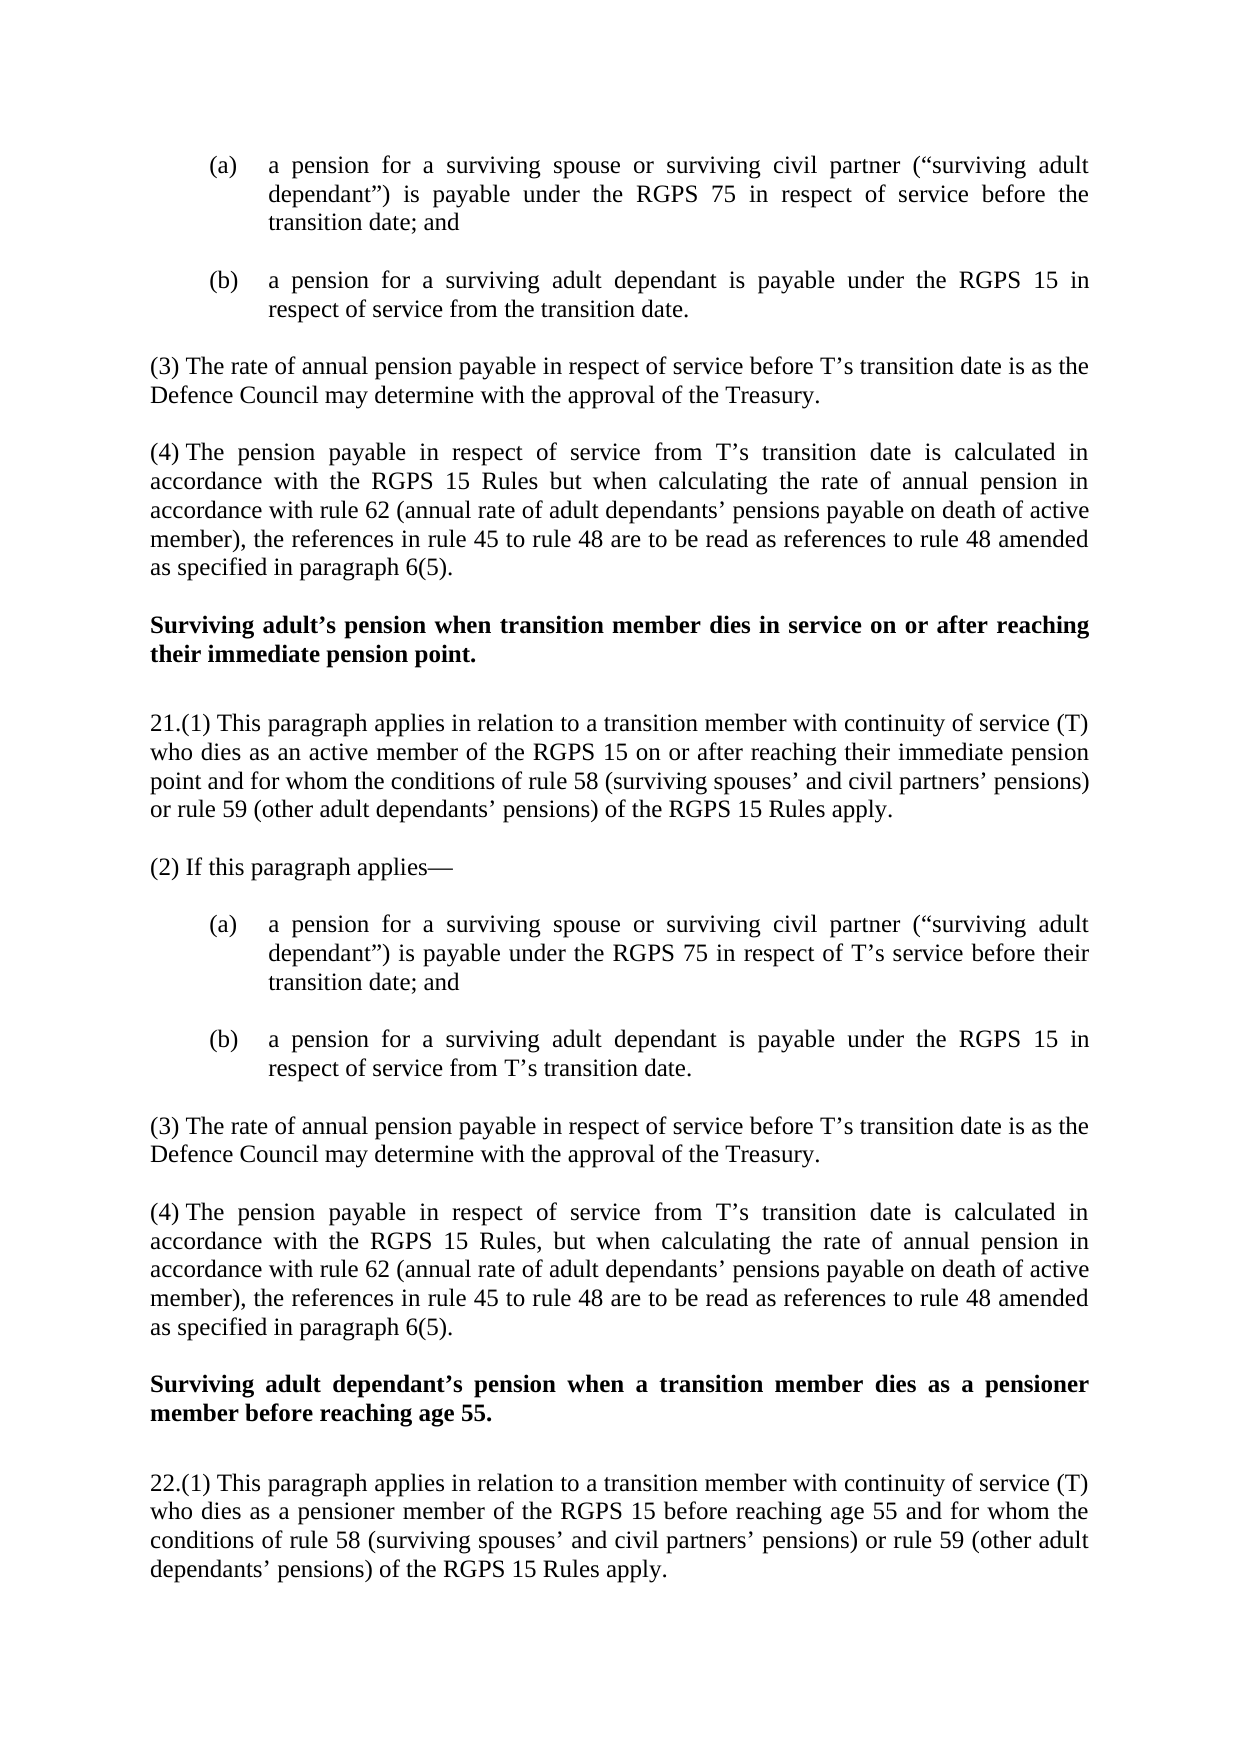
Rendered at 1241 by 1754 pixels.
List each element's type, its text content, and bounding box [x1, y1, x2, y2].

text 21.(1) This paragraph applies in relation to a transition member with continuity of service (T) who dies as an active member of the RGPS 15 on or after reaching their immediate pension point and for whom the conditions of rule 58 (surviving spouses’ and civil partners’ pensions) or rule 59 (other adult dependants’ pensions) of the RGPS 15 Rules apply. [150, 708, 1090, 823]
subtitle Surviving adult’s pension when transition member dies in service on or after reaching their immediate pension point. [150, 610, 1090, 667]
text (b) a pension for a surviving adult dependant is payable under the RGPS 15 in respect of service from T’s transition date. [209, 1024, 1090, 1082]
text (b) a pension for a surviving adult dependant is payable under the RGPS 15 in respect of service from the transition date. [209, 265, 1090, 322]
text (a) a pension for a surviving spouse or surviving civil partner (“surviving adult dependant”) is payable under the RGPS 75 in respect of service before the transition date; and [209, 150, 1090, 236]
text (a) a pension for a surviving spouse or surviving civil partner (“surviving adult dependant”) is payable under the RGPS 75 in respect of T’s service before their transition date; and [209, 909, 1090, 996]
text (4) The pension payable in respect of service from T’s transition date is calculated in accordance with the RGPS 15 Rules but when calculating the rate of annual pension in accordance with rule 62 (annual rate of adult dependants’ pensions payable on death of active member), the references in rule 45 to rule 48 are to be read as references to rule 48 amended as specified in paragraph 6(5). [150, 437, 1090, 581]
text (3) The rate of annual pension payable in respect of service before T’s transition date is as the Defence Council may determine with the approval of the Treasury. [150, 351, 1090, 409]
text 22.(1) This paragraph applies in relation to a transition member with continuity of service (T) who dies as a pensioner member of the RGPS 15 before reaching age 55 and for whom the conditions of rule 58 (surviving spouses’ and civil partners’ pensions) or rule 59 (other adult dependants’ pensions) of the RGPS 15 Rules apply. [150, 1468, 1090, 1583]
text (3) The rate of annual pension payable in respect of service before T’s transition date is as the Defence Council may determine with the approval of the Treasury. [150, 1111, 1090, 1168]
text (4) The pension payable in respect of service from T’s transition date is calculated in accordance with the RGPS 15 Rules, but when calculating the rate of annual pension in accordance with rule 62 (annual rate of adult dependants’ pensions payable on death of active member), the references in rule 45 to rule 48 are to be read as references to rule 48 amended as specified in paragraph 6(5). [150, 1197, 1090, 1341]
text (2) If this paragraph applies— [150, 852, 1090, 881]
subtitle Surviving adult dependant’s pension when a transition member dies as a pensioner member before reaching age 55. [150, 1369, 1090, 1427]
